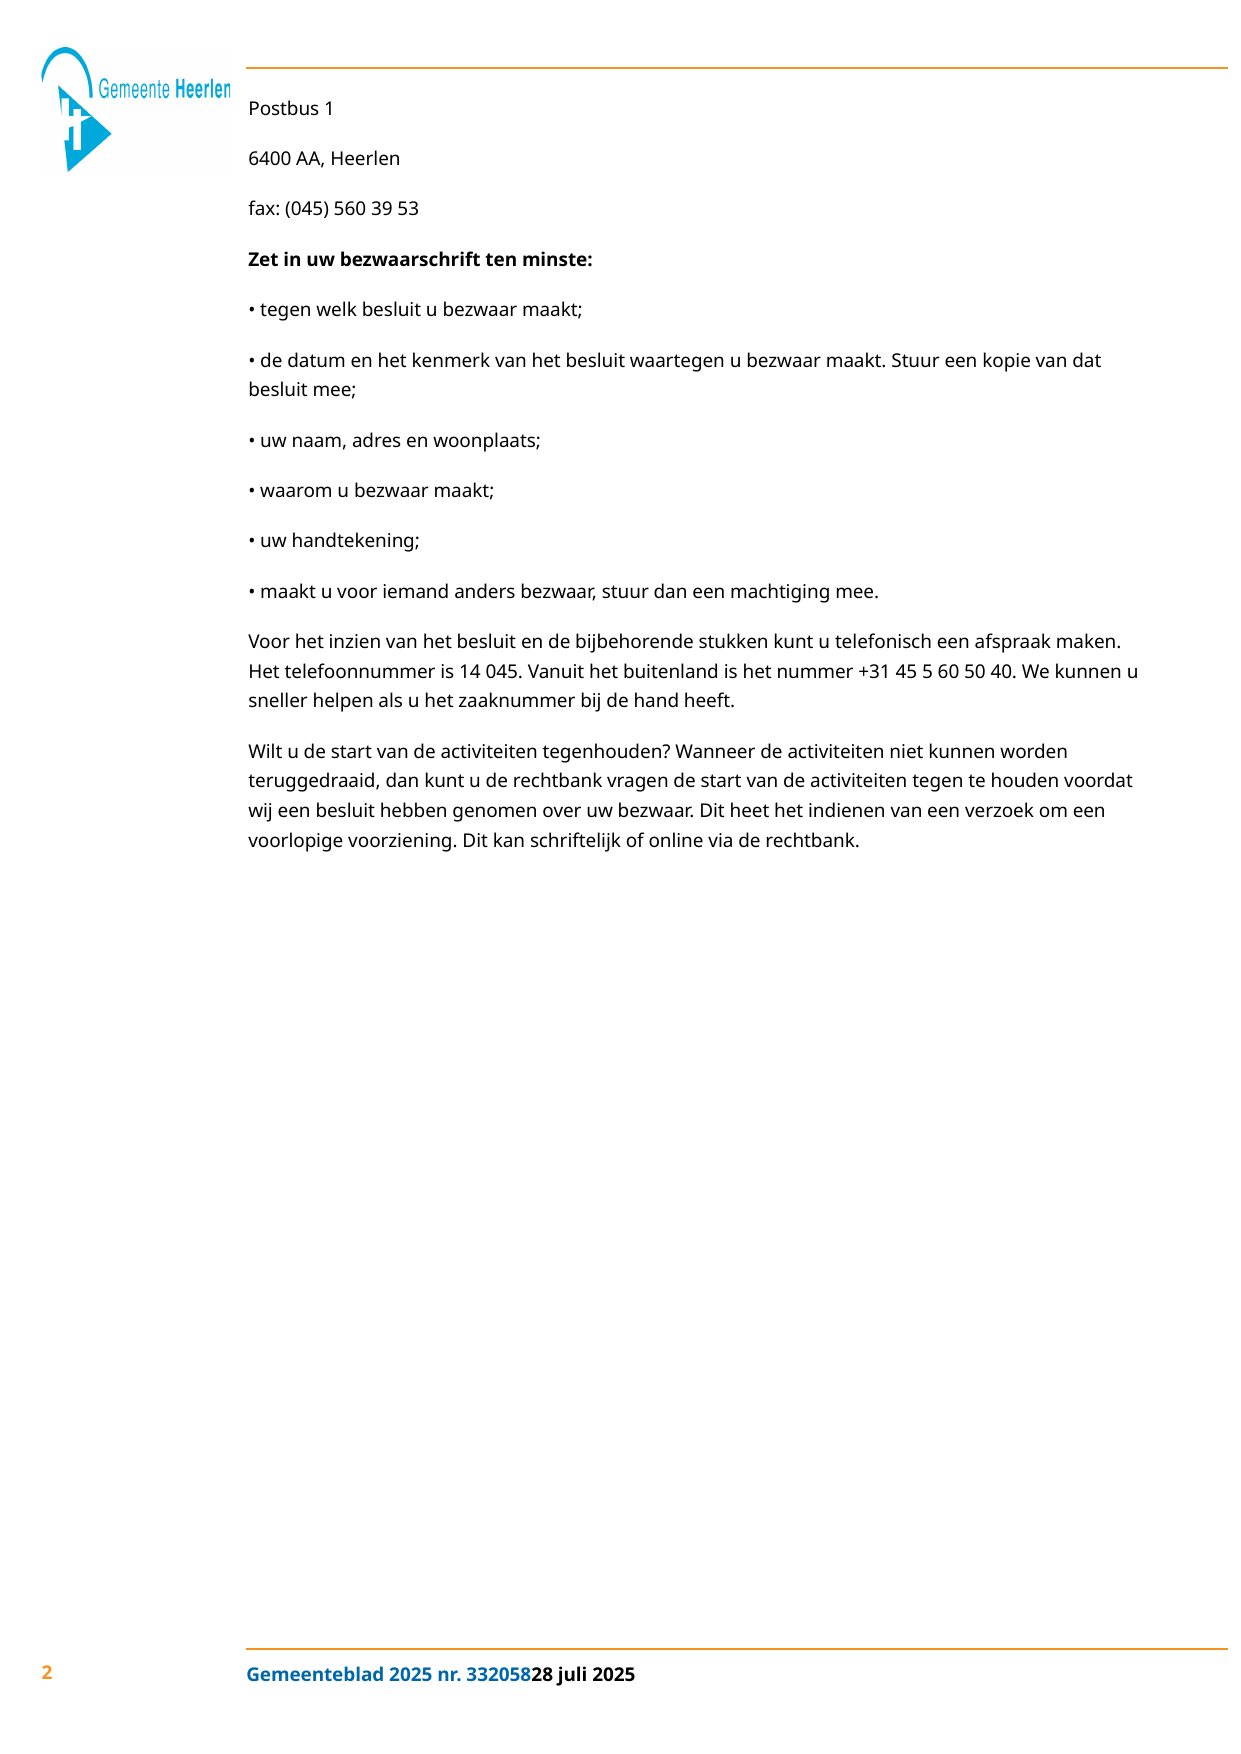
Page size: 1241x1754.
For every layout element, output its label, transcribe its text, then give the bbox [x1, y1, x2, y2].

text 6400 AA, Heerlen [248, 145, 1152, 171]
picture [41, 47, 231, 172]
text • uw handtekening; [248, 528, 1152, 553]
text Wilt u de start van de activiteiten tegenhouden? Wanneer de activiteiten niet kunnen worden teruggedraaid, dan kunt u de rechtbank vragen de start van de activiteiten tegen te houden voordat wij een besluit hebben genomen over uw bezwaar. Dit heet het indienen van een verzoek om een voorlopige voorziening. Dit kan schriftelijk of online via de rechtbank. [248, 738, 1152, 853]
text • de datum en het kenmerk van het besluit waartegen u bezwaar maakt. Stuur een kopie van dat besluit mee; [248, 347, 1152, 402]
text Voor het inzien van het besluit en de bijbehorende stukken kunt u telefonisch een afspraak maken. Het telefoonnummer is 14 045. Vanuit het buitenland is het nummer +31 45 5 60 50 40. We kunnen u sneller helpen als u het zaaknummer bij de hand heeft. [248, 628, 1152, 713]
text • tegen welk besluit u bezwaar maakt; [248, 296, 1152, 322]
text • uw naam, adres en woonplaats; [248, 427, 1152, 453]
text fax: (045) 560 39 53 [248, 196, 1152, 221]
picture [41, 47, 59, 70]
text • waarom u bezwaar maakt; [248, 477, 1152, 503]
text Postbus 1 [248, 95, 1152, 121]
text Zet in uw bezwaarschrift ten minste: [248, 246, 1152, 272]
text • maakt u voor iemand anders bezwaar, stuur dan een machtiging mee. [248, 578, 1152, 604]
